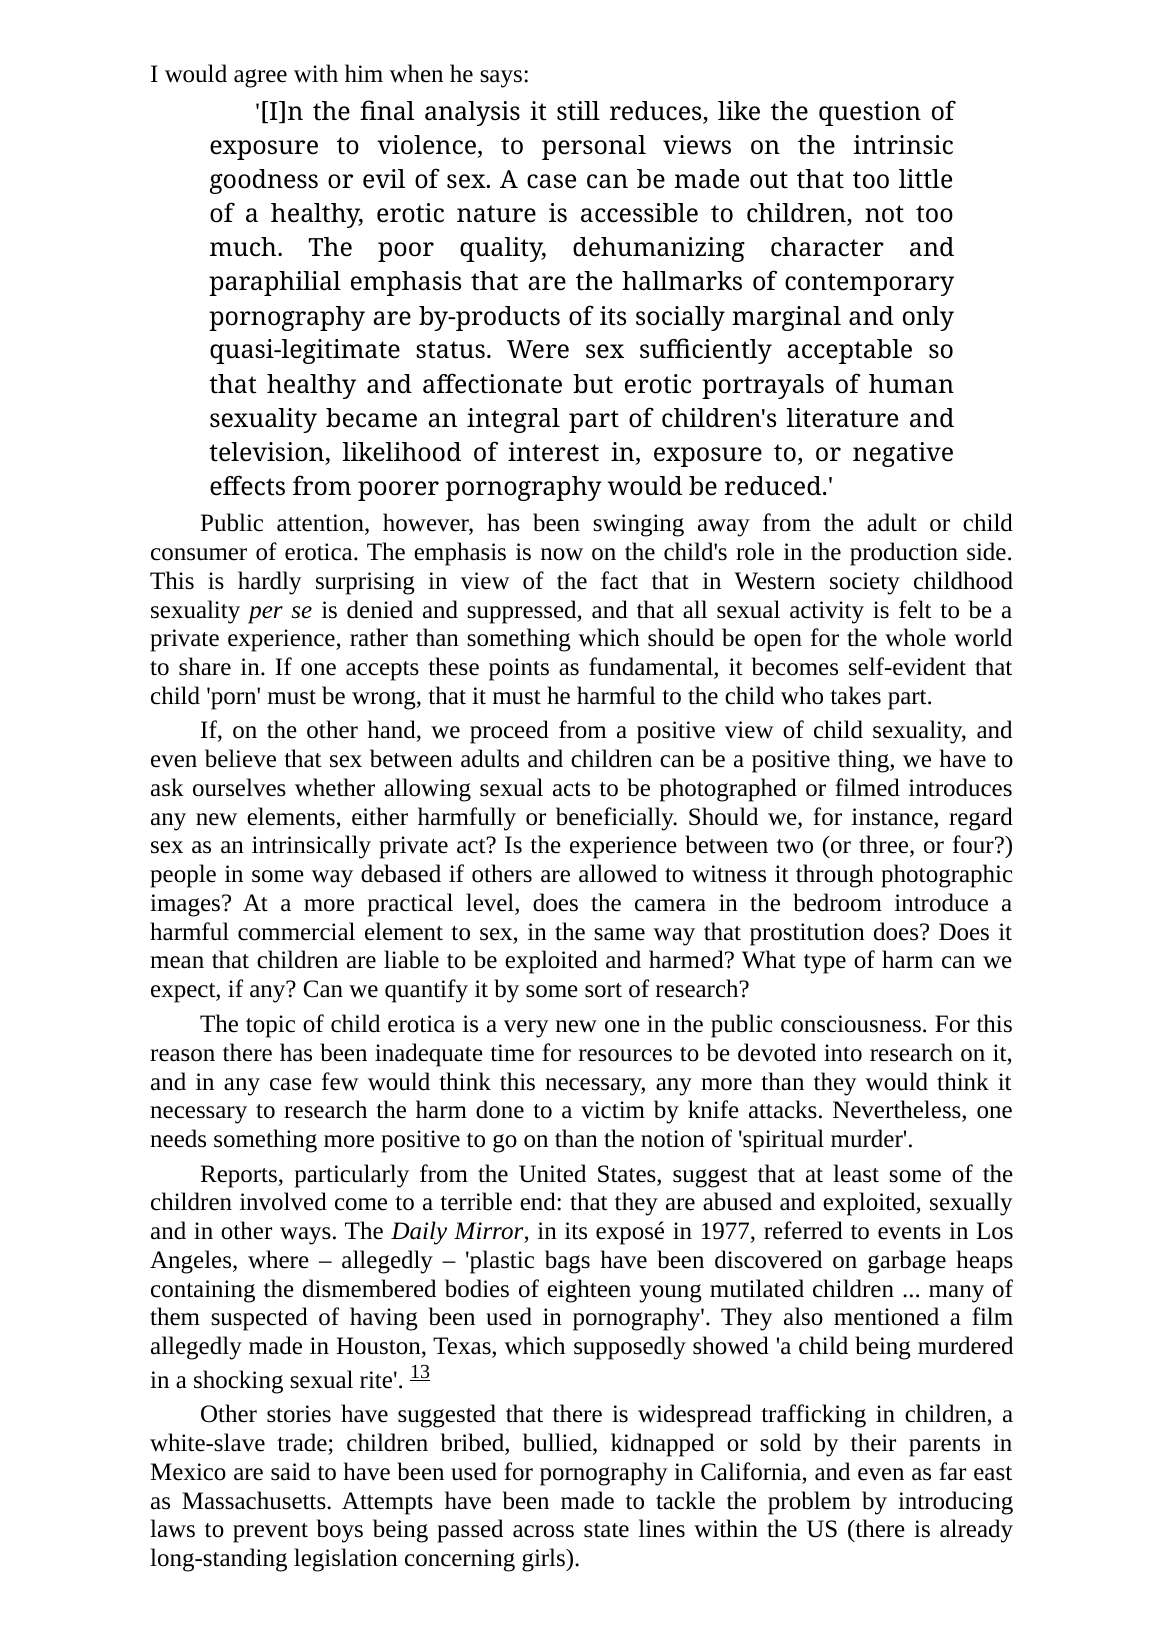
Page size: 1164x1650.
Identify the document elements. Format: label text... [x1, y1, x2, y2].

text Reports, particularly from the United States, suggest that at least some of the children involved come to a terrible end: that they are abused and exploited, sexually and in other ways. The Daily Mirror, in its exposé in 1977, referred to events in Los Angeles, where – allegedly – 'plastic bags have been discovered on garbage heaps containing the dismembered bodies of eighteen young mutilated children ... many of them suspected of having been used in pornography'. They also mentioned a film allegedly made in Houston, Texas, which supposedly showed 'a child being murdered in a shocking sexual rite'. 13 [150, 1159, 1014, 1393]
text Other stories have suggested that there is widespread trafficking in children, a white-slave trade; children bribed, bullied, kidnapped or sold by their parents in Mexico are said to have been used for pornography in California, and even as far east as Massachusetts. Attempts have been made to tackle the problem by introducing laws to prevent boys being passed across state lines within the US (there is already long-standing legislation concerning girls). [150, 1399, 1014, 1572]
text Public attention, however, has been swinging away from the adult or child consumer of erotica. The emphasis is now on the child's role in the production side. This is hardly surprising in view of the fact that in Western society childhood sexuality per se is denied and suppressed, and that all sexual activity is felt to be a private experience, rather than something which should be open for the whole world to share in. If one accepts these points as fundamental, it becomes self-evident that child 'porn' must be wrong, that it must he harmful to the child who takes part. [150, 508, 1014, 710]
text The topic of child erotica is a very new one in the public consciousness. For this reason there has been inadequate time for resources to be devoted into research on it, and in any case few would think this necessary, any more than they would think it necessary to research the harm done to a victim by knife attacks. Nevertheless, one needs something more positive to go on than the notion of 'spiritual murder'. [150, 1009, 1014, 1153]
text '[I]n the final analysis it still reduces, like the question of exposure to violence, to personal views on the intrinsic goodness or evil of sex. A case can be made out that too little of a healthy, erotic nature is accessible to children, not too much. The poor quality, dehumanizing character and paraphilial emphasis that are the hallmarks of contemporary pornography are by-products of its socially marginal and only quasi-legitimate status. Were sex sufficiently acceptable so that healthy and affectionate but erotic portrayals of human sexuality became an integral part of children's literature and television, likelihood of interest in, exposure to, or negative effects from poorer pornography would be reduced.' [209, 94, 955, 502]
text If, on the other hand, we proceed from a positive view of child sexuality, and even believe that sex between adults and children can be a positive thing, we have to ask ourselves whether allowing sexual acts to be photographed or filmed introduces any new elements, either harmfully or beneficially. Should we, for instance, regard sex as an intrinsically private act? Is the experience between two (or three, or four?) people in some way debased if others are allowed to witness it through photographic images? At a more practical level, does the camera in the bedroom introduce a harmful commercial element to sex, in the same way that prostitution does? Does it mean that children are liable to be exploited and harmed? What type of harm can we expect, if any? Can we quantify it by some sort of research? [150, 716, 1014, 1003]
text I would agree with him when he says: [150, 59, 1014, 88]
